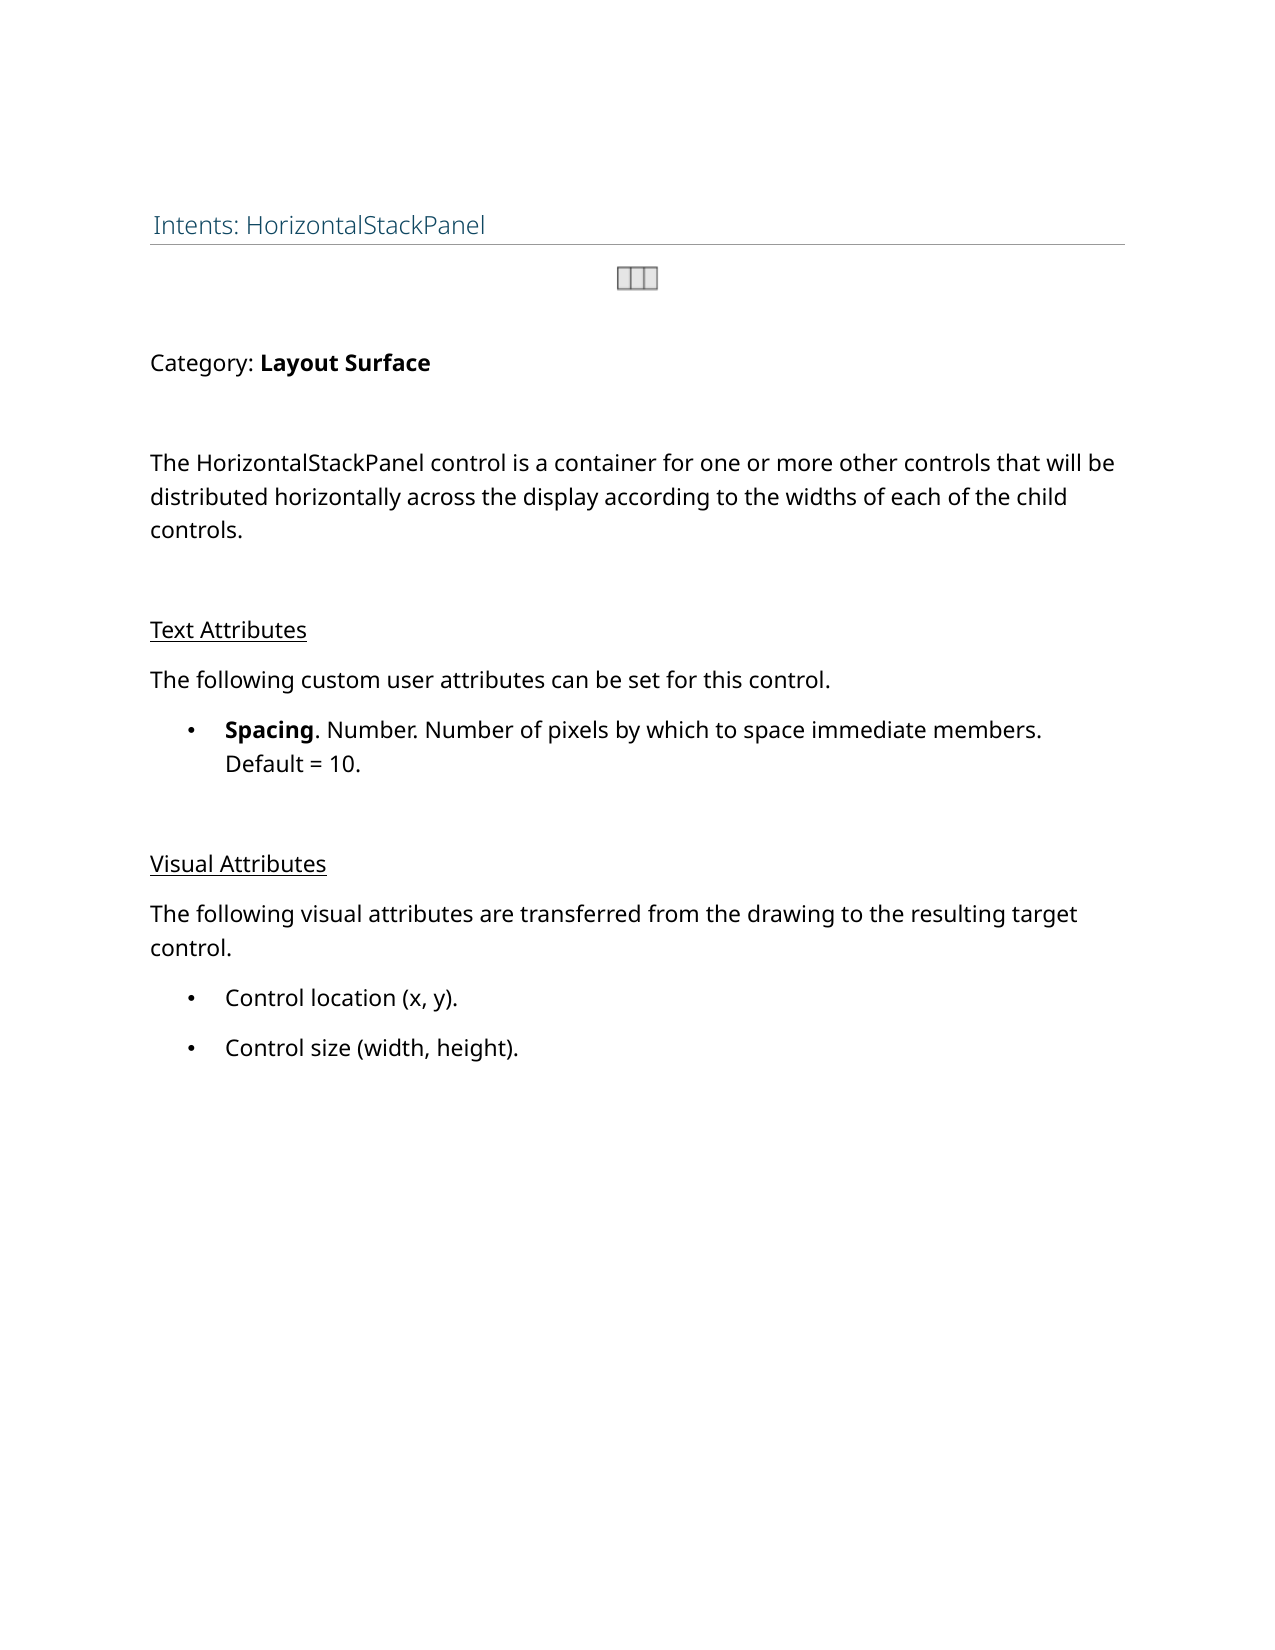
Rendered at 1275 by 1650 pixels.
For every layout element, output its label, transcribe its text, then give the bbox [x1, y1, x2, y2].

picture [616, 266, 659, 291]
text The HorizontalStackPanel control is a container for one or more other controls that will be distributed horizontally across the display according to the widths of each of the child controls. [150, 447, 1125, 545]
text Text Attributes [150, 614, 1125, 646]
text The following visual attributes are transferred from the drawing to the resulting target control. [150, 898, 1125, 963]
subtitle Intents: HorizontalStackPanel [150, 204, 1125, 244]
text The following custom user attributes can be set for this control. [150, 664, 1125, 696]
text Visual Attributes [150, 848, 1125, 879]
text Category: Layout Surface [150, 347, 1125, 378]
list Control size (width, height). [187, 1032, 1125, 1063]
list Control location (x, y). [187, 982, 1125, 1013]
list Spacing. Number. Number of pixels by which to space immediate members. Default = 10. [187, 714, 1125, 779]
